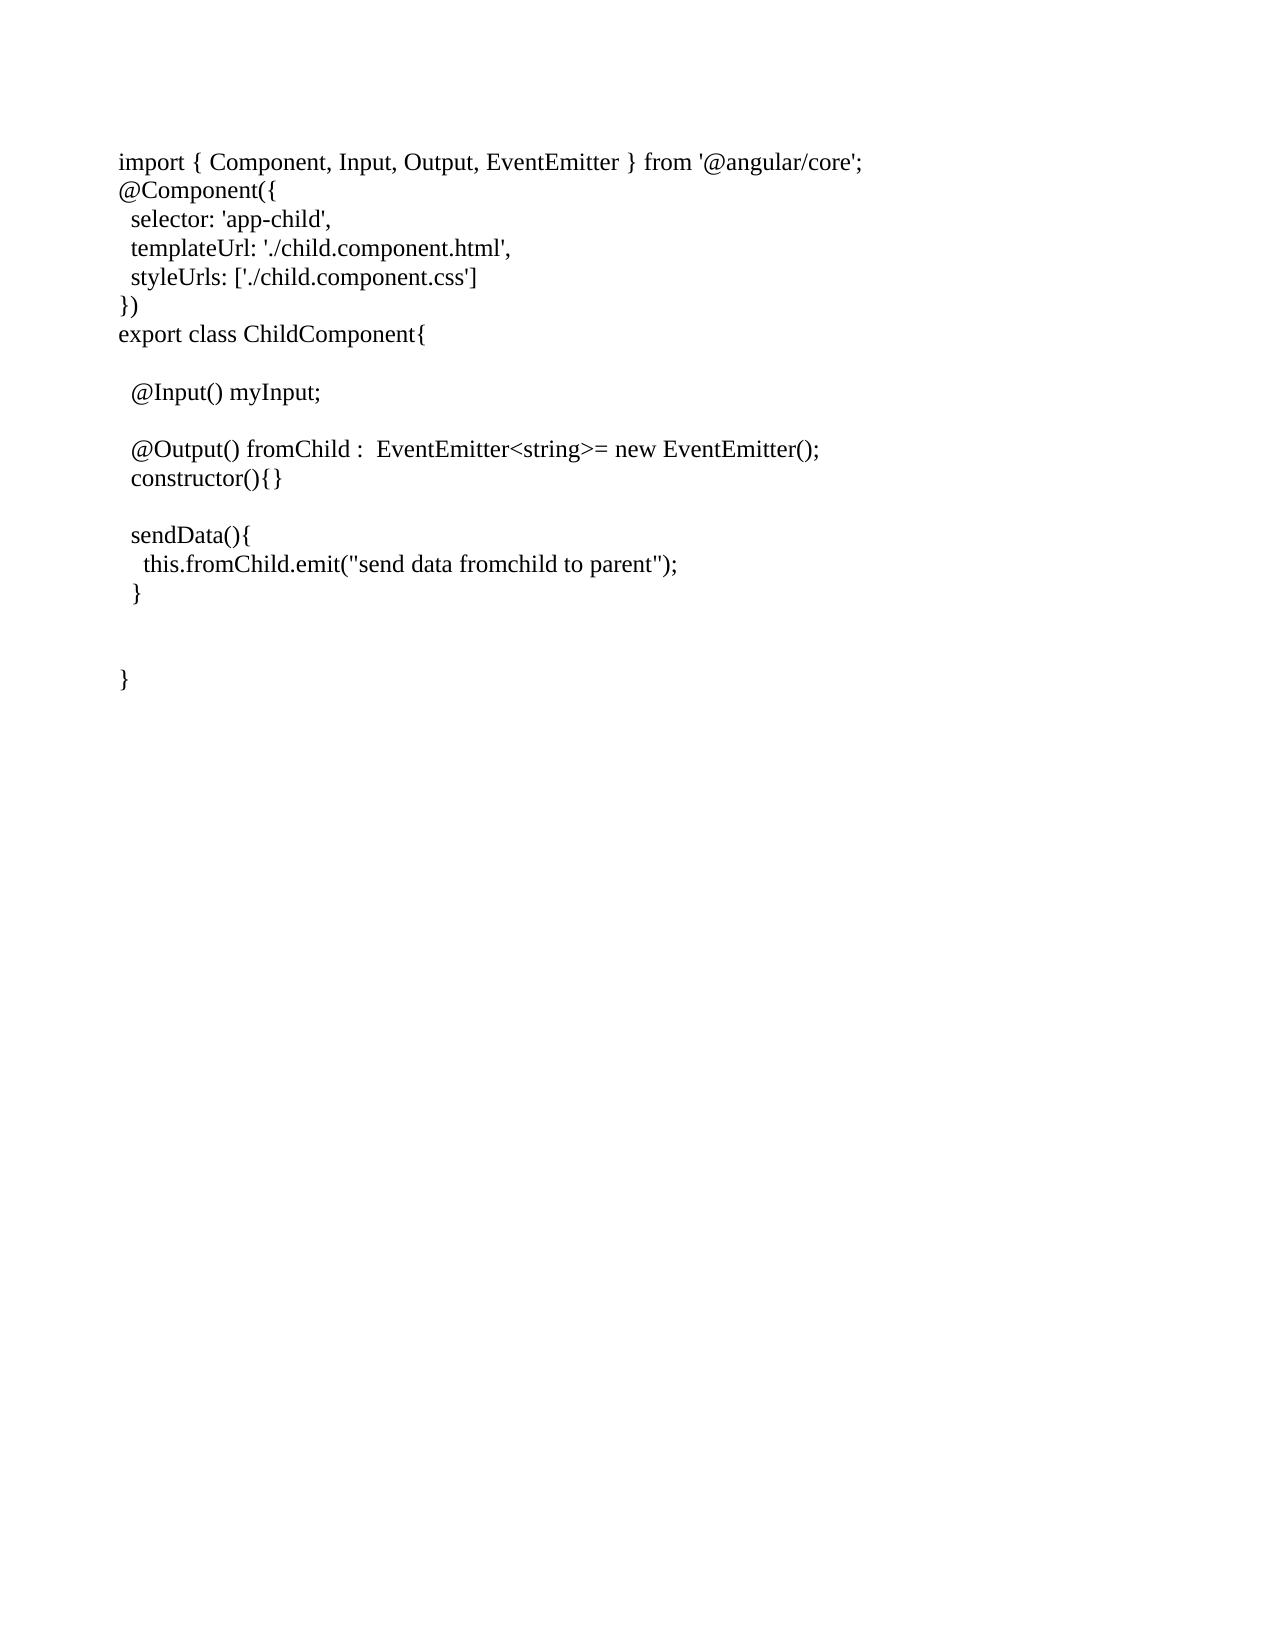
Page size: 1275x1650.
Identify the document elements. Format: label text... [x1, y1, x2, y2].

text @Component({ [118, 176, 1157, 204]
text selector: 'app-child', [118, 204, 1157, 233]
text sendData(){ [118, 521, 1157, 549]
text @Input() myInput; [118, 377, 1157, 406]
text this.fromChild.emit("send data fromchild to parent"); [118, 549, 1157, 578]
text @Output() fromChild : EventEmitter<string>= new EventEmitter(); [118, 434, 1157, 463]
text constructor(){} [118, 463, 1157, 492]
text templateUrl: './child.component.html', [118, 233, 1157, 262]
text styleUrls: ['./child.component.css'] [118, 262, 1157, 291]
text export class ChildComponent{ [118, 319, 1157, 348]
text } [118, 578, 1157, 607]
text }) [118, 291, 1157, 319]
text import { Component, Input, Output, EventEmitter } from '@angular/core'; [118, 147, 1157, 176]
text } [118, 664, 1157, 693]
